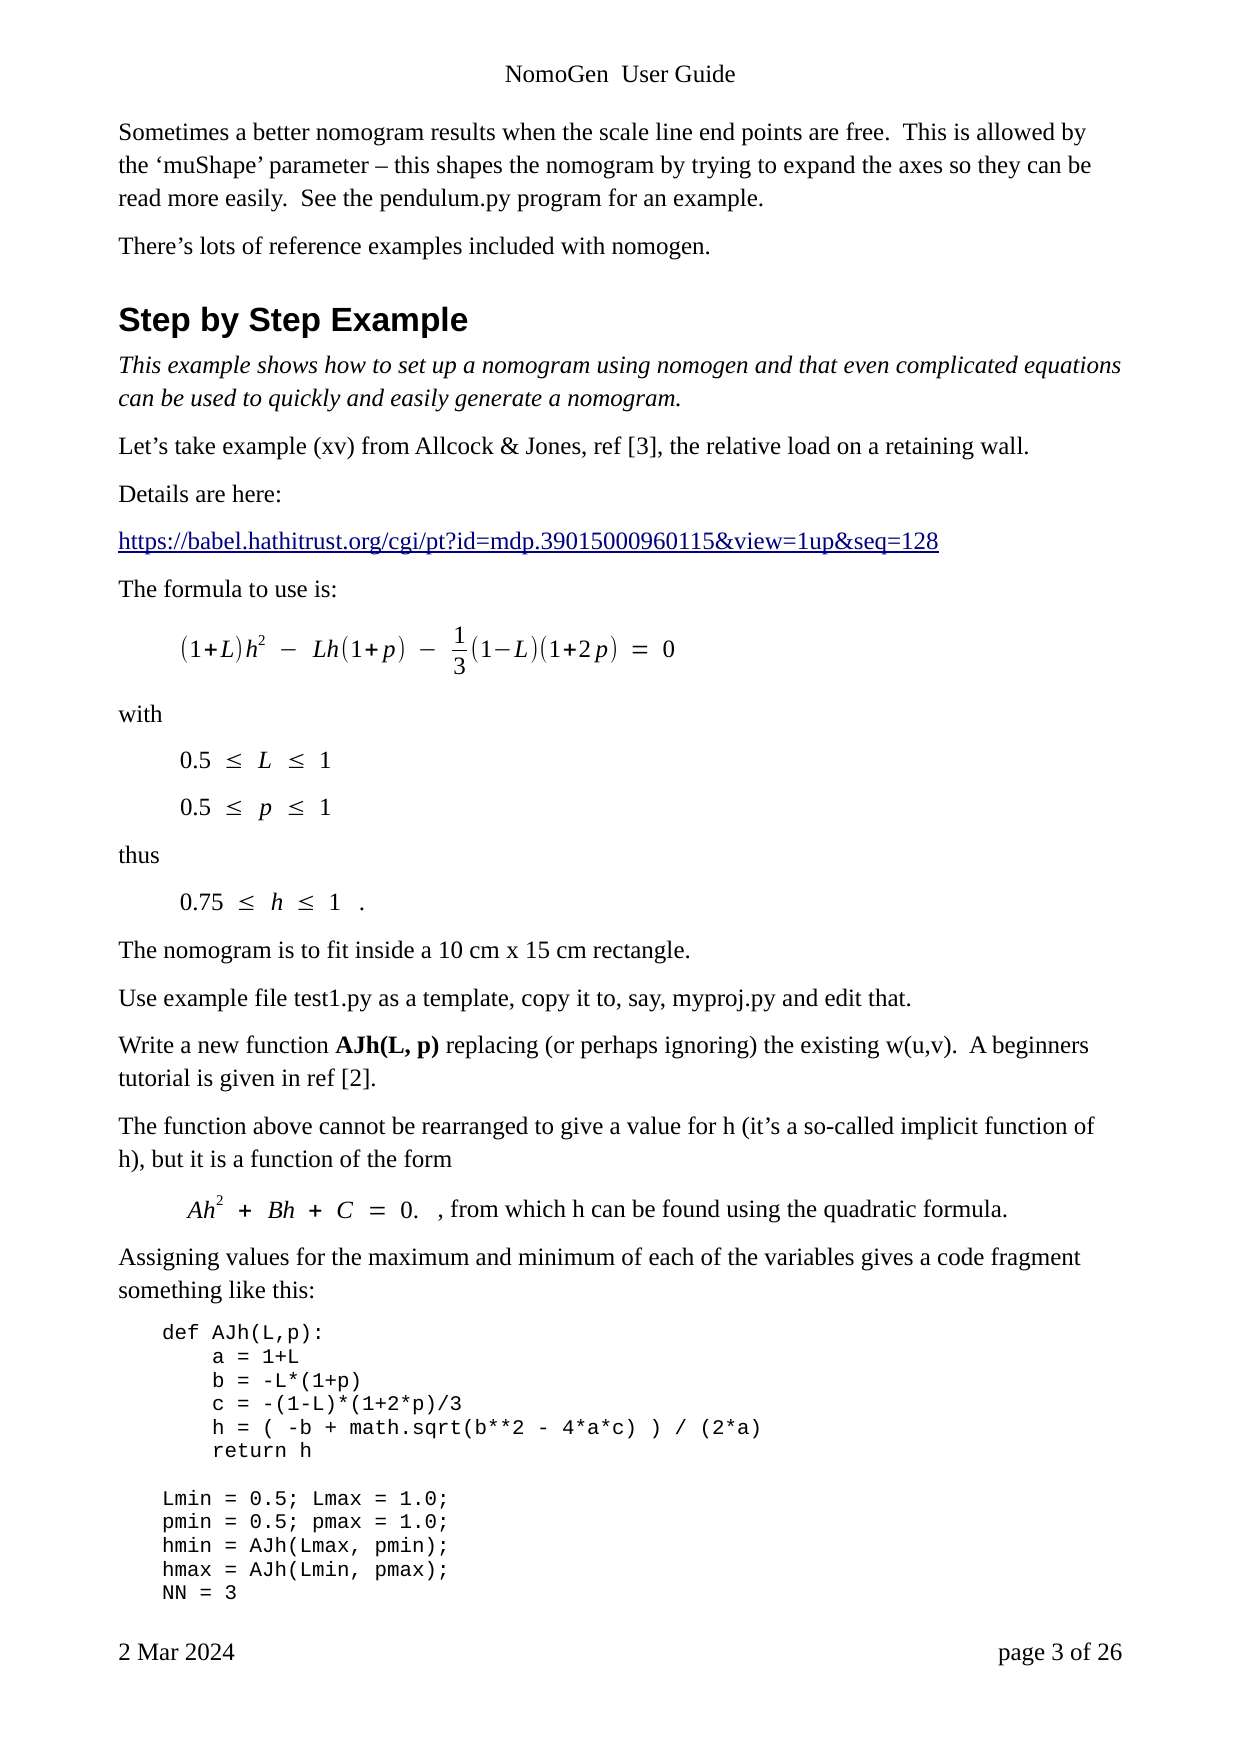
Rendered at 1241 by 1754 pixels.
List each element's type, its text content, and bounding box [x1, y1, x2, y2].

text hmin = AJh(Lmax, pmin); [162, 1535, 1122, 1559]
text Sometimes a better nomogram results when the scale line end points are free. This is allowed by the ‘muShape’ parameter – this shapes the nomogram by trying to expand the axes so they can be read more easily. See the pendulum.py program for an example. [118, 117, 1122, 212]
text Let’s take example (xv) from Allcock & Jones, ref [3], the relative load on a retaining wall. [118, 431, 1122, 460]
text Use example file test1.py as a template, copy it to, say, myproj.py and edit that. [118, 983, 1122, 1011]
subtitle Step by Step Example [118, 299, 1122, 338]
text . [162, 887, 1122, 916]
text hmax = AJh(Lmin, pmax); [162, 1559, 1122, 1582]
text , from which h can be found using the quadratic formula. [162, 1192, 1122, 1223]
text Write a new function AJh(L, p) replacing (or perhaps ignoring) the existing w(u,v). A beginners tutorial is given in ref [2]. [118, 1030, 1122, 1092]
text The function above cannot be rearranged to give a value for h (it’s a so-called implicit function of h), but it is a function of the form [118, 1111, 1122, 1173]
text thus [118, 840, 1122, 869]
text https://babel.hathitrust.org/cgi/pt?id=mdp.39015000960115&view=1up&seq=128 [118, 526, 1122, 555]
text c = -(1-L)*(1+2*p)/3 [162, 1393, 1122, 1417]
text pmin = 0.5; pmax = 1.0; [162, 1511, 1122, 1535]
text The formula to use is: [118, 574, 1122, 603]
text NN = 3 [162, 1582, 1122, 1606]
text b = -L*(1+p) [162, 1369, 1122, 1393]
text Lmin = 0.5; Lmax = 1.0; [162, 1488, 1122, 1511]
text a = 1+L [162, 1346, 1122, 1369]
text Assigning values for the maximum and minimum of each of the variables gives a code fragment something like this: [118, 1242, 1122, 1303]
text There’s lots of reference examples included with nomogen. [118, 231, 1122, 260]
text Details are here: [118, 479, 1122, 507]
text The nomogram is to fit inside a 10 cm x 15 cm rectangle. [118, 935, 1122, 964]
text h = ( -b + math.sqrt(b**2 - 4*a*c) ) / (2*a) [162, 1417, 1122, 1441]
text This example shows how to set up a nomogram using nomogen and that even complicated equations can be used to quickly and easily generate a nomogram. [118, 351, 1122, 412]
text with [118, 699, 1122, 728]
text def AJh(L,p): [162, 1322, 1122, 1346]
text return h [162, 1441, 1122, 1464]
